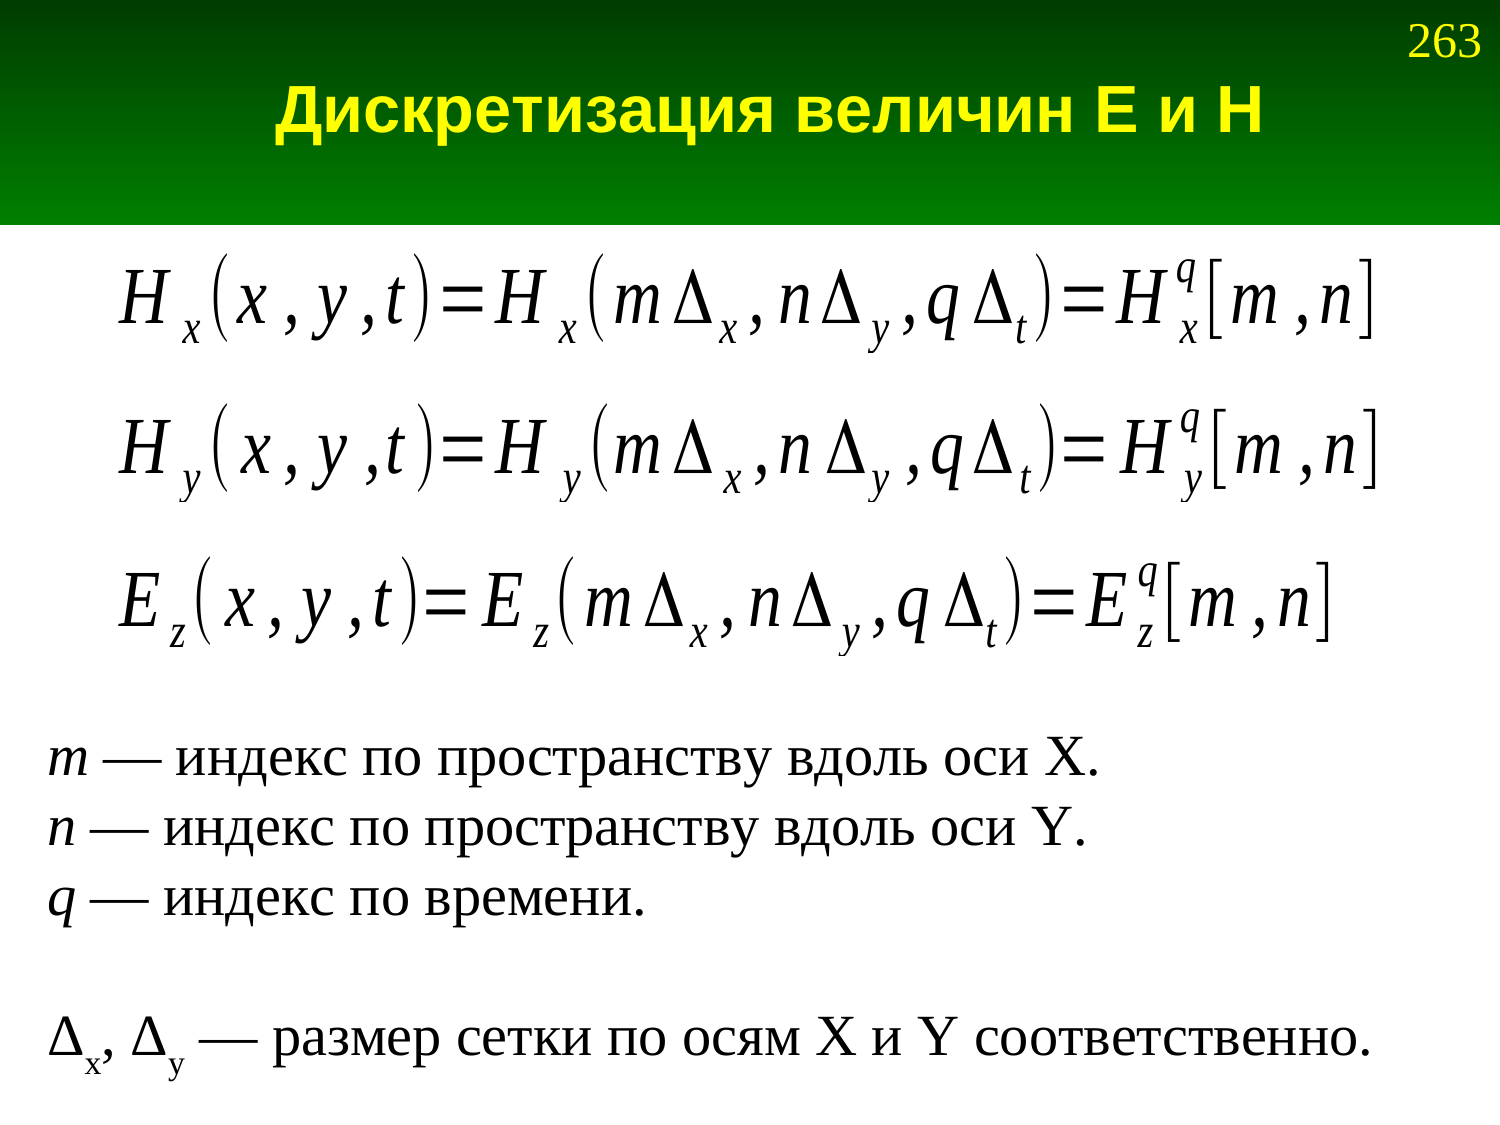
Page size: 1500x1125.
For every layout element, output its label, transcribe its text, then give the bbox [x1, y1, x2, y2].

title Дискретизация величин E и H [100, 7, 1441, 204]
text_box m — индекс по пространству вдоль оси X. n — индекс по пространству вдоль оси Y. q — индекс по времени. Δx, Δy — размер сетки по осям X и Y соответственно. [32, 710, 1410, 1090]
chart [98, 237, 1394, 353]
chart [98, 540, 1351, 656]
chart [98, 387, 1398, 502]
